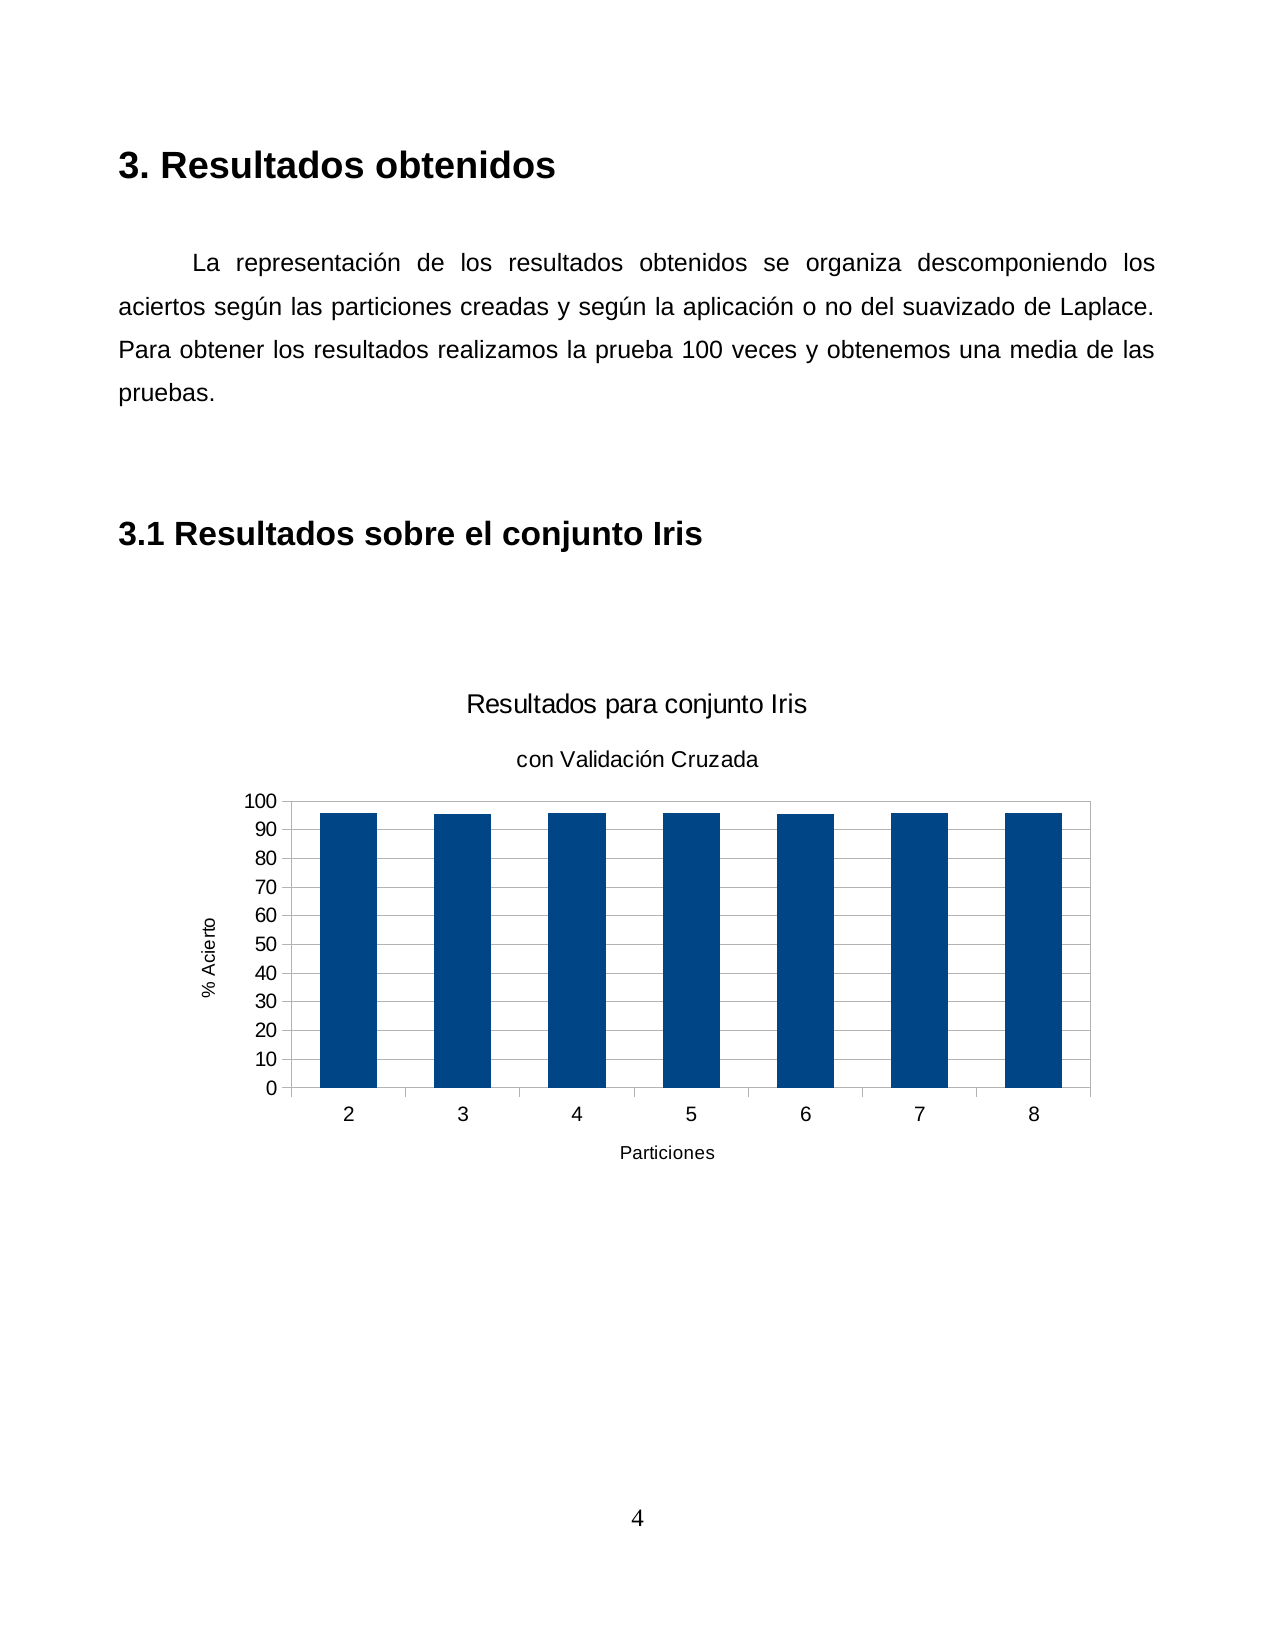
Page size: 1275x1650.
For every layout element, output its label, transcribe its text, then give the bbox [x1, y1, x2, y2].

text La representación de los resultados obtenidos se organiza descomponiendo los aciertos según las particiones creadas y según la aplicación o no del suavizado de Laplace. Para obtener los resultados realizamos la prueba 100 veces y obtenemos una media de las pruebas. [118, 248, 1157, 406]
subtitle 3.1 Resultados sobre el conjunto Iris [118, 514, 1157, 553]
subtitle 3. Resultados obtenidos [118, 143, 1157, 187]
